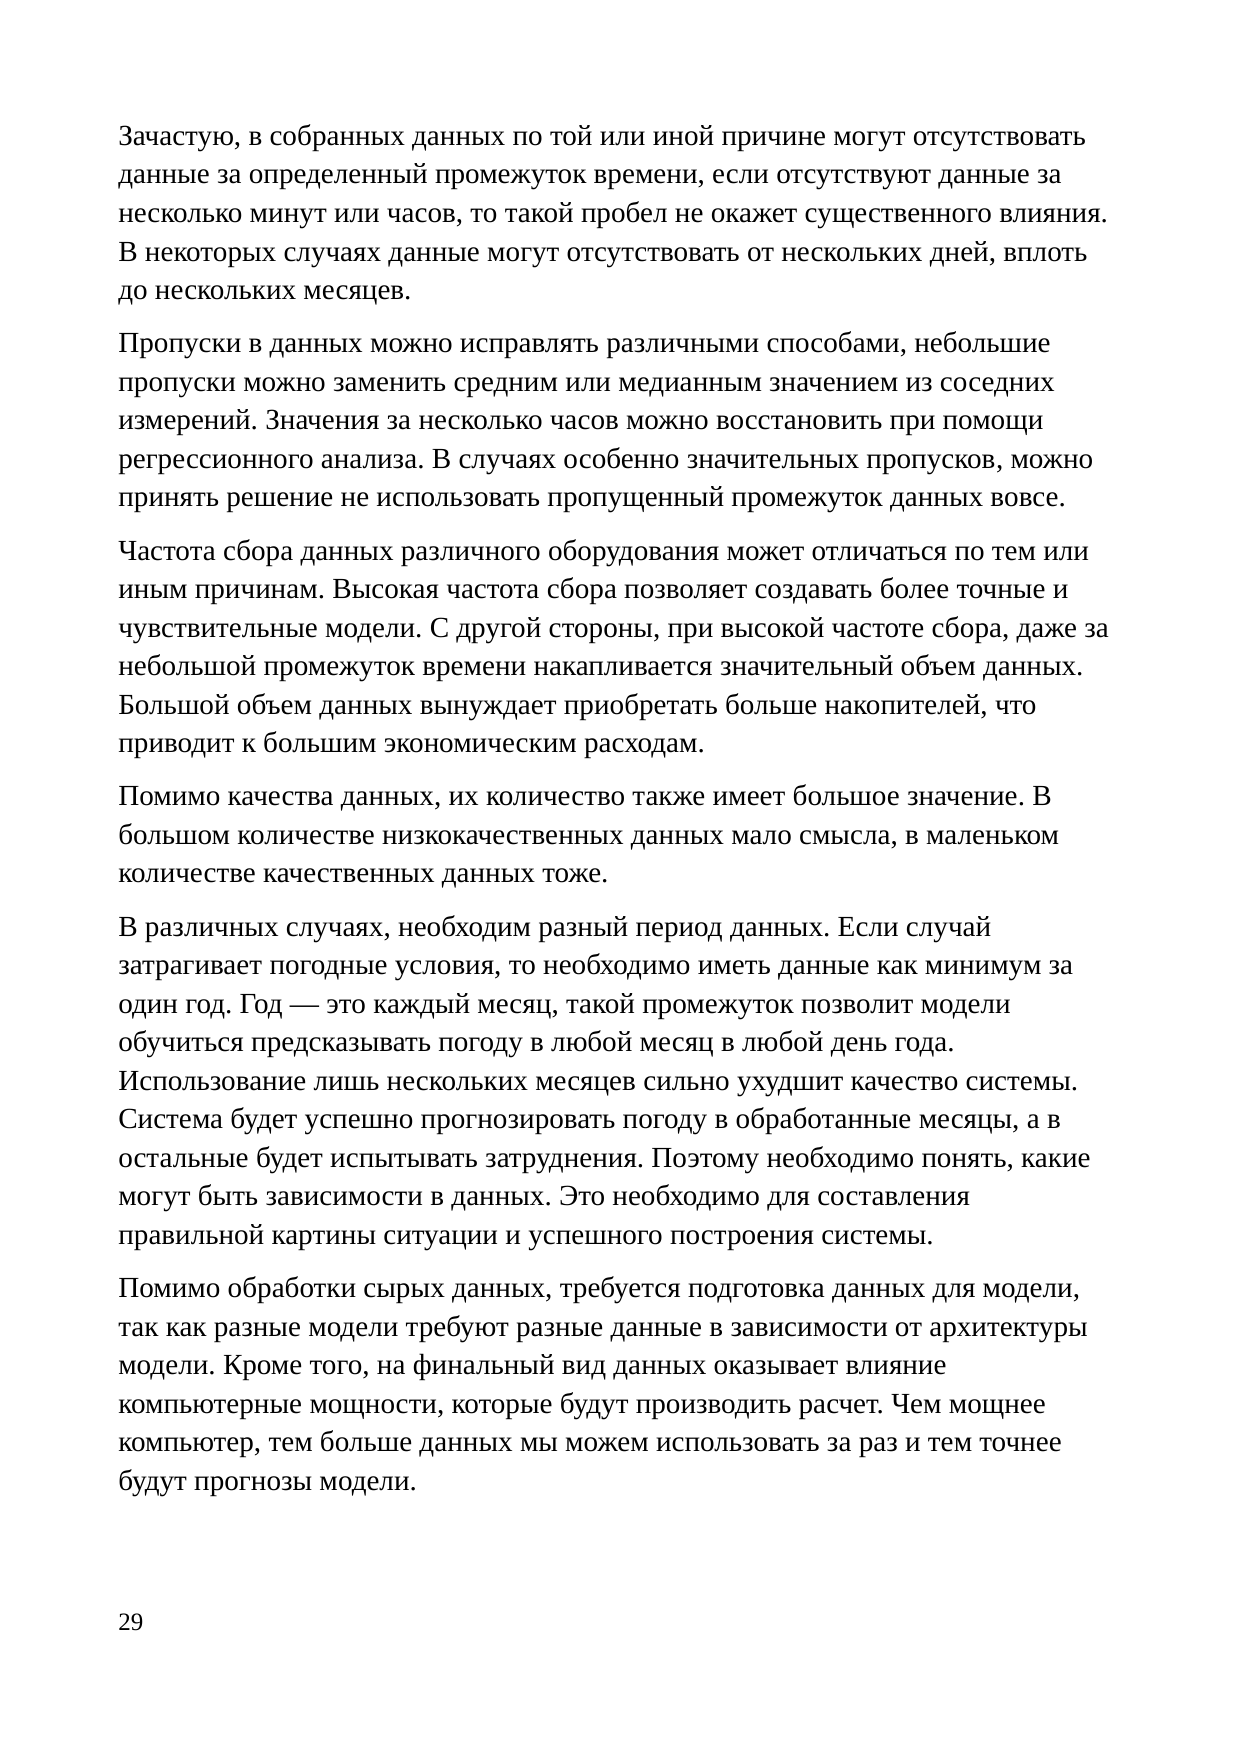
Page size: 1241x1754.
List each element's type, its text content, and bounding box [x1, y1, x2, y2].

text Зачастую, в собранных данных по той или иной причине могут отсутствовать данные за определенный промежуток времени, если отсутствуют данные за несколько минут или часов, то такой пробел не окажет существенного влияния. В некоторых случаях данные могут отсутствовать от нескольких дней, вплоть до нескольких месяцев. [118, 118, 1122, 306]
text В различных случаях, необходим разный период данных. Если случай затрагивает погодные условия, то необходимо иметь данные как минимум за один год. Год — это каждый месяц, такой промежуток позволит модели обучиться предсказывать погоду в любой месяц в любой день года. Использование лишь нескольких месяцев сильно ухудшит качество системы. Система будет успешно прогнозировать погоду в обработанные месяцы, а в остальные будет испытывать затруднения. Поэтому необходимо понять, какие могут быть зависимости в данных. Это необходимо для составления правильной картины ситуации и успешного построения системы. [118, 909, 1122, 1251]
text Пропуски в данных можно исправлять различными способами, небольшие пропуски можно заменить средним или медианным значением из соседних измерений. Значения за несколько часов можно восстановить при помощи регрессионного анализа. В случаях особенно значительных пропусков, можно принять решение не использовать пропущенный промежуток данных вовсе. [118, 325, 1122, 513]
text Помимо обработки сырых данных, требуется подготовка данных для модели, так как разные модели требуют разные данные в зависимости от архитектуры модели. Кроме того, на финальный вид данных оказывает влияние компьютерные мощности, которые будут производить расчет. Чем мощнее компьютер, тем больше данных мы можем использовать за раз и тем точнее будут прогнозы модели. [118, 1270, 1122, 1496]
text Помимо качества данных, их количество также имеет большое значение. В большом количестве низкокачественных данных мало смысла, в маленьком количестве качественных данных тоже. [118, 778, 1122, 889]
text Частота сбора данных различного оборудования может отличаться по тем или иным причинам. Высокая частота сбора позволяет создавать более точные и чувствительные модели. С другой стороны, при высокой частоте сбора, даже за небольшой промежуток времени накапливается значительный объем данных. Большой объем данных вынуждает приобретать больше накопителей, что приводит к большим экономическим расходам. [118, 533, 1122, 759]
